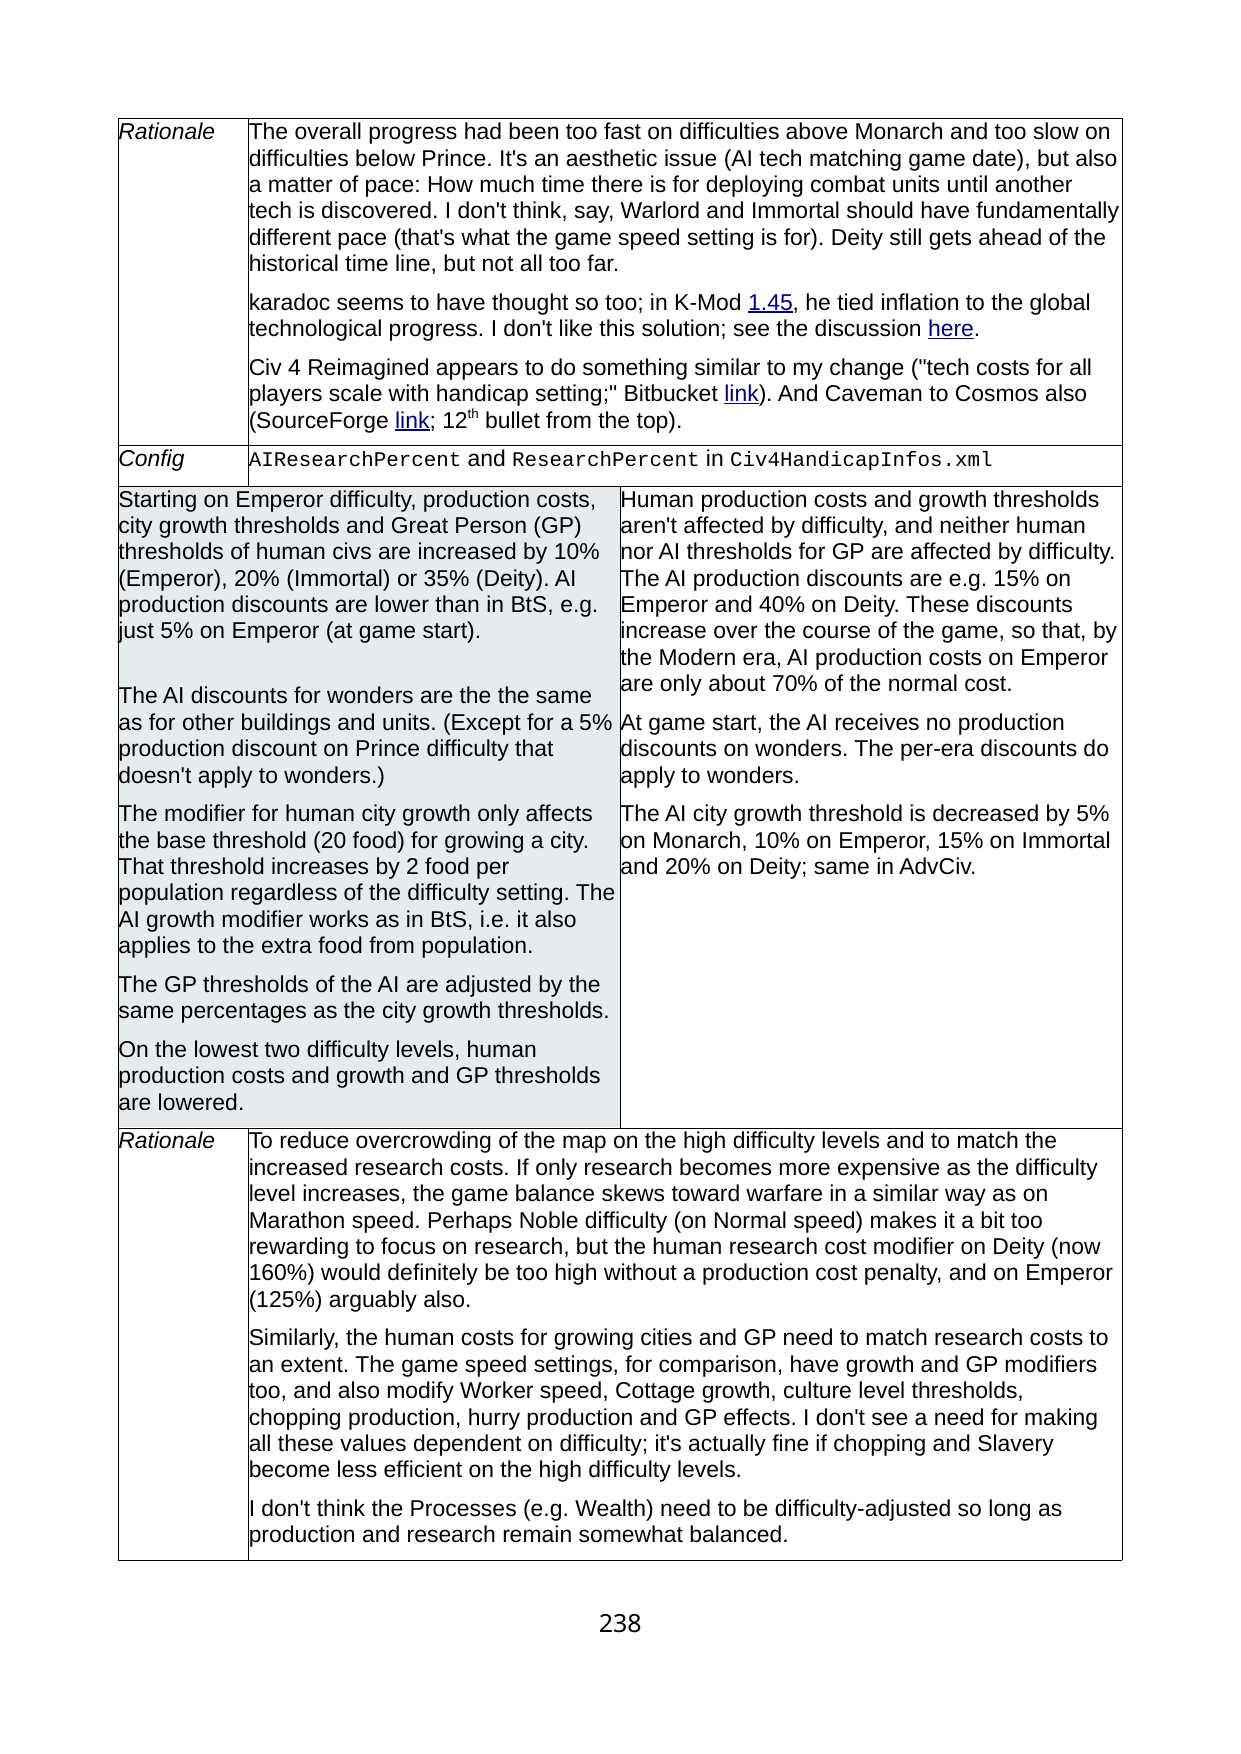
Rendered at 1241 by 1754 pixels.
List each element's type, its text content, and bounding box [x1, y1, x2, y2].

table_cell Human production costs and growth thresholds aren't affected by difficulty, and neither human nor AI thresholds for GP are affected by difficulty. The AI production discounts are e.g. 15% on Emperor and 40% on Deity. These discounts increase over the course of the game, so that, by the Modern era, AI production costs on Emperor are only about 70% of the normal cost. At game start, the AI receives no production discounts on wonders. The per-era discounts do apply to wonders. The AI city growth threshold is decreased by 5% on Monarch, 10% on Emperor, 15% on Immortal and 20% on Deity; same in AdvCiv. [621, 487, 1122, 1127]
table_cell AIResearchPercent and ResearchPercent in Civ4HandicapInfos.xml [249, 446, 1122, 486]
table_cell The overall progress had been too fast on difficulties above Monarch and too slow on difficulties below Prince. It's an aesthetic issue (AI tech matching game date), but also a matter of pace: How much time there is for deploying combat units until another tech is discovered. I don't think, say, Warlord and Immortal should have fundamentally different pace (that's what the game speed setting is for). Deity still gets ahead of the historical time line, but not all too far. karadoc seems to have thought so too; in K-Mod 1.45, he tied inflation to the global technological progress. I don't like this solution; see the discussion here. Civ 4 Reimagined appears to do something similar to my change ("tech costs for all players scale with handicap setting;" Bitbucket link). And Caveman to Cosmos also (SourceForge link; 12th bullet from the top). [249, 119, 1122, 445]
table_cell Config [119, 446, 248, 486]
table_cell Starting on Emperor difficulty, production costs, city growth thresholds and Great Person (GP) thresholds of human civs are increased by 10% (Emperor), 20% (Immortal) or 35% (Deity). AI production discounts are lower than in BtS, e.g. just 5% on Emperor (at game start). The AI discounts for wonders are the the same as for other buildings and units. (Except for a 5% production discount on Prince difficulty that doesn't apply to wonders.) The modifier for human city growth only affects the base threshold (20 food) for growing a city. That threshold increases by 2 food per population regardless of the difficulty setting. The AI growth modifier works as in BtS, i.e. it also applies to the extra food from population. The GP thresholds of the AI are adjusted by the same percentages as the city growth thresholds. On the lowest two difficulty levels, human production costs and growth and GP thresholds are lowered. [119, 487, 620, 1127]
table_cell Rationale [119, 1129, 248, 1560]
table_cell Rationale [119, 119, 248, 445]
table_cell To reduce overcrowding of the map on the high difficulty levels and to match the increased research costs. If only research becomes more expensive as the difficulty level increases, the game balance skews toward warfare in a similar way as on Marathon speed. Perhaps Noble difficulty (on Normal speed) makes it a bit too rewarding to focus on research, but the human research cost modifier on Deity (now 160%) would definitely be too high without a production cost penalty, and on Emperor (125%) arguably also. Similarly, the human costs for growing cities and GP need to match research costs to an extent. The game speed settings, for comparison, have growth and GP modifiers too, and also modify Worker speed, Cottage growth, culture level thresholds, chopping production, hurry production and GP effects. I don't see a need for making all these values dependent on difficulty; it's actually fine if chopping and Slavery become less efficient on the high difficulty levels. I don't think the Processes (e.g. Wealth) need to be difficulty-adjusted so long as production and research remain somewhat balanced. [249, 1129, 1122, 1560]
